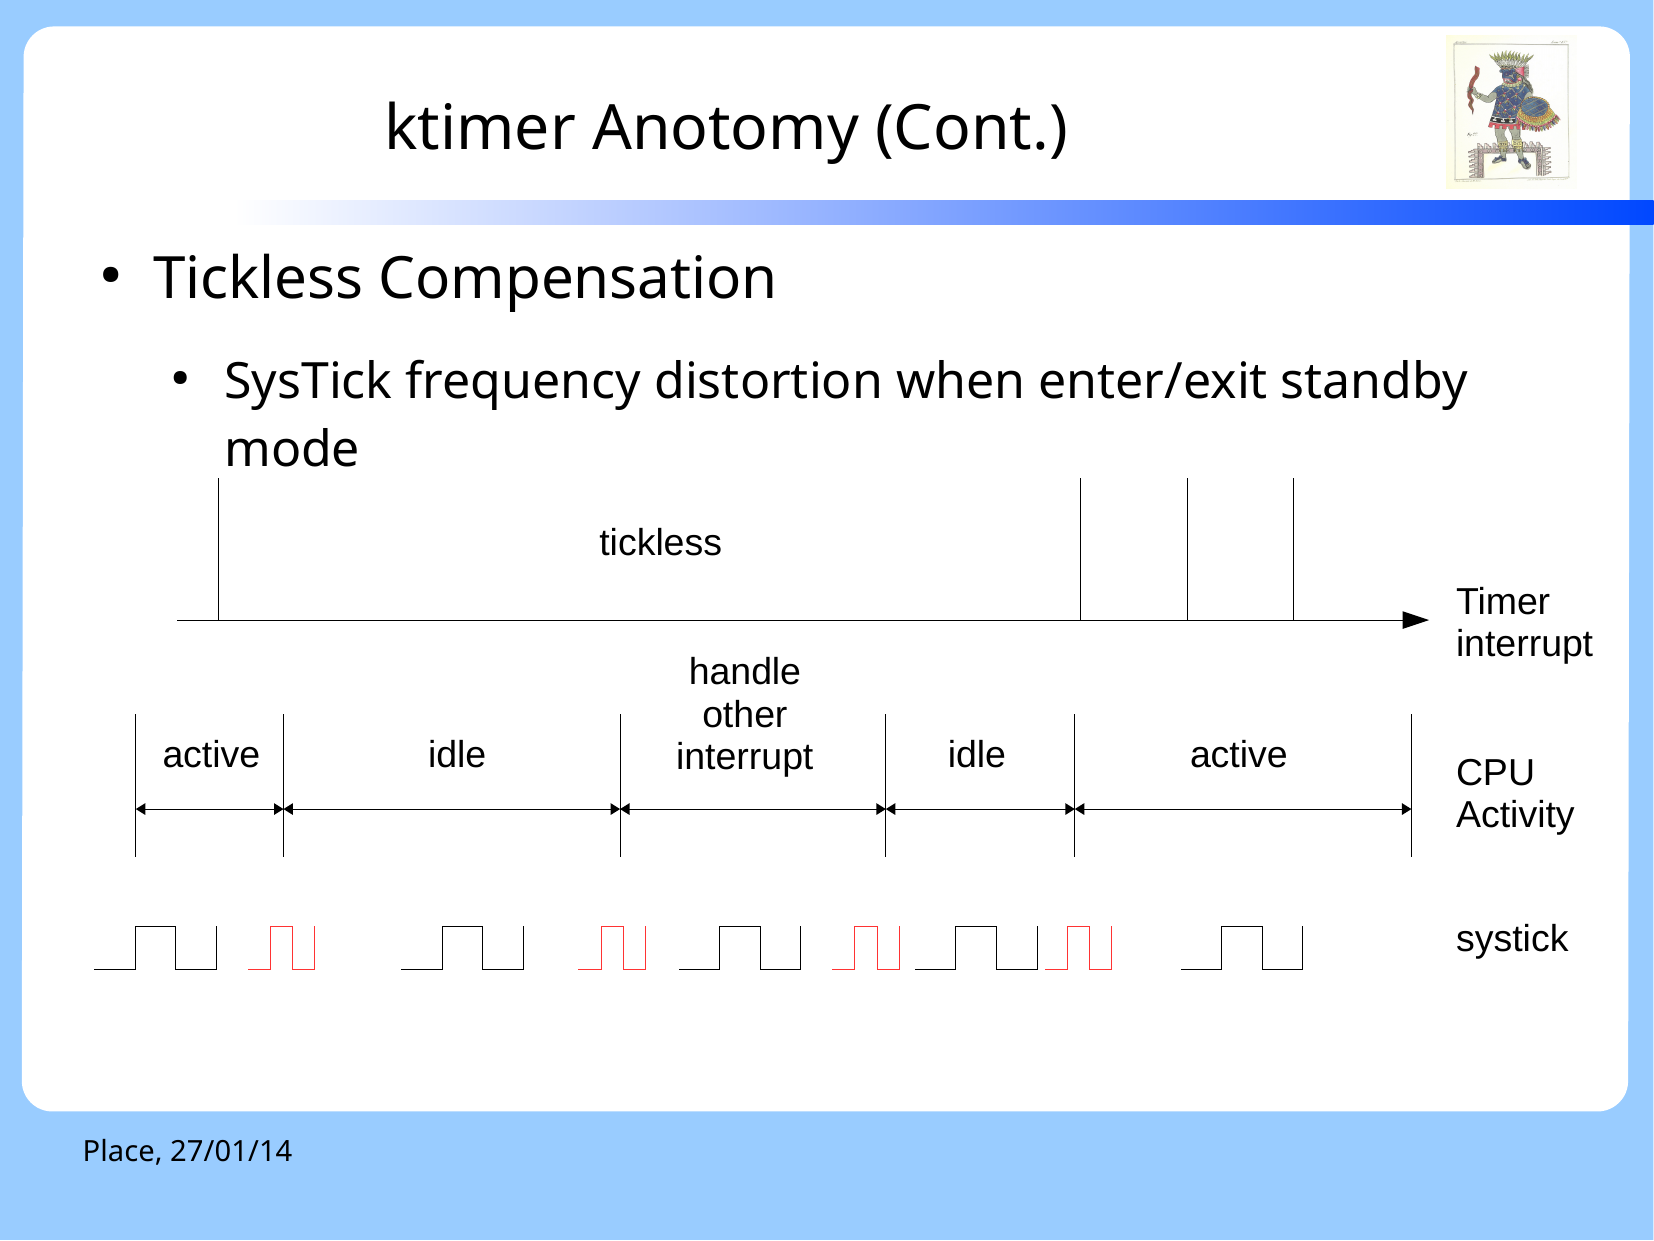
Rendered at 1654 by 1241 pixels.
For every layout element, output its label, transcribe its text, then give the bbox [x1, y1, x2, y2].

text_box tickless [584, 513, 738, 571]
text_box idle [933, 726, 1021, 784]
text_box active [147, 726, 276, 784]
text_box active [1175, 726, 1303, 784]
title ktimer Anotomy (Cont.) [82, 49, 1371, 201]
text_box systick [1441, 909, 1584, 967]
picture [1446, 35, 1577, 189]
text_box handle other interrupt [661, 643, 829, 785]
text_box CPU Activity [1441, 744, 1590, 844]
text_box Timer interrupt [1441, 572, 1609, 672]
list Tickless Compensation SysTick frequency distortion when enter/exit standby mode [82, 236, 1571, 1055]
text_box idle [413, 726, 502, 784]
